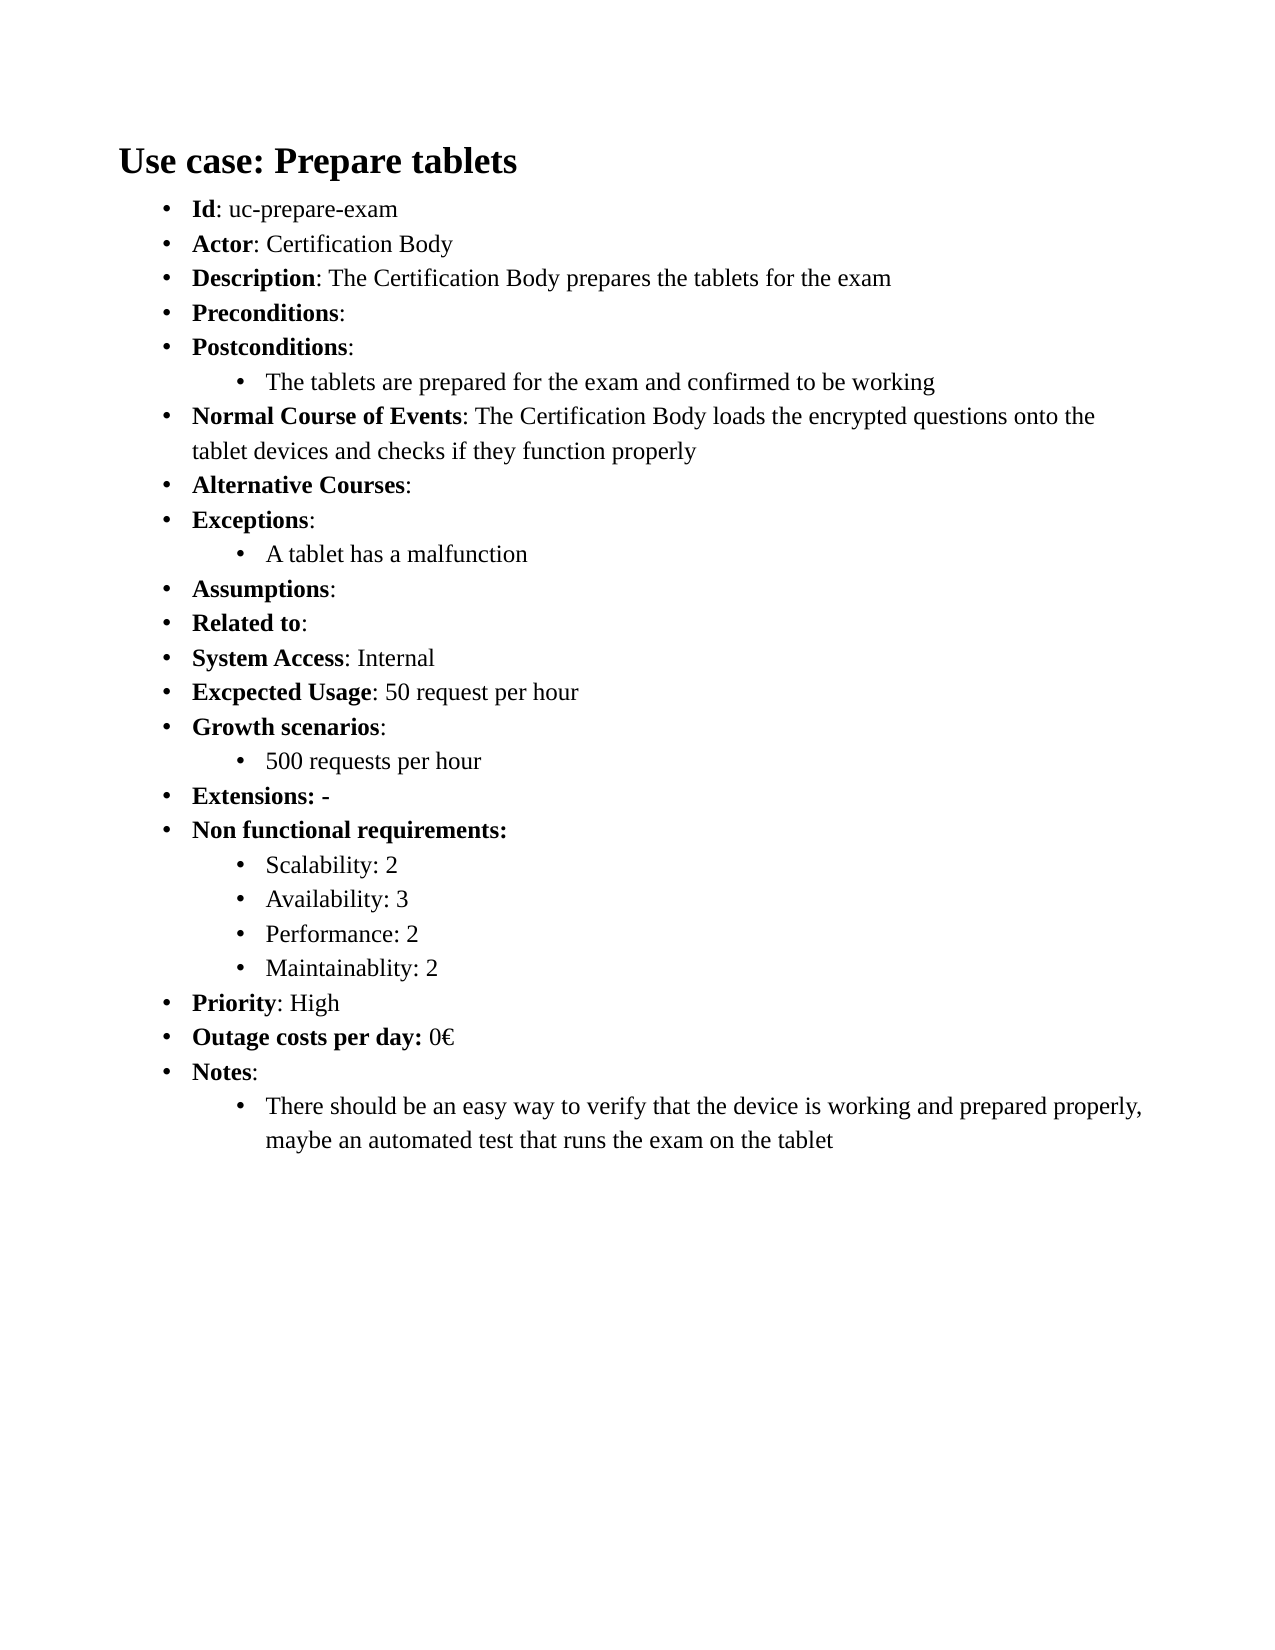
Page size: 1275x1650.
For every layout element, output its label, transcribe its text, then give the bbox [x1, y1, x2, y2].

list Notes: [162, 1057, 1157, 1085]
list Description: The Certification Body prepares the tablets for the exam [162, 263, 1157, 292]
list Growth scenarios: [162, 712, 1157, 741]
list Scalability: 2 [236, 850, 1157, 878]
list A tablet has a malfunction [236, 539, 1157, 568]
list The tablets are prepared for the exam and confirmed to be working [236, 367, 1157, 396]
list Actor: Certification Body [162, 229, 1157, 258]
list Extensions: - [162, 781, 1157, 809]
list Outage costs per day: 0€ [162, 1022, 1157, 1051]
list Priority: High [162, 988, 1157, 1016]
list Preconditions: [162, 298, 1157, 327]
list Postconditions: [162, 332, 1157, 361]
list System Access: Internal [162, 643, 1157, 672]
list Normal Course of Events: The Certification Body loads the encrypted questions onto the tablet devices and checks if they function properly [162, 401, 1157, 465]
list Exceptions: [162, 505, 1157, 534]
list Related to: [162, 608, 1157, 637]
list Availability: 3 [236, 884, 1157, 913]
subtitle Use case: Prepare tablets [118, 139, 1157, 182]
list Id: uc-prepare-exam [162, 194, 1157, 223]
list Assumptions: [162, 574, 1157, 603]
list 500 requests per hour [236, 746, 1157, 775]
list Alternative Courses: [162, 470, 1157, 499]
list Performance: 2 [236, 919, 1157, 947]
list Excpected Usage: 50 request per hour [162, 677, 1157, 706]
list Non functional requirements: [162, 815, 1157, 844]
list There should be an easy way to verify that the device is working and prepared properly, maybe an automated test that runs the exam on the tablet [236, 1091, 1157, 1154]
list Maintainablity: 2 [236, 953, 1157, 982]
